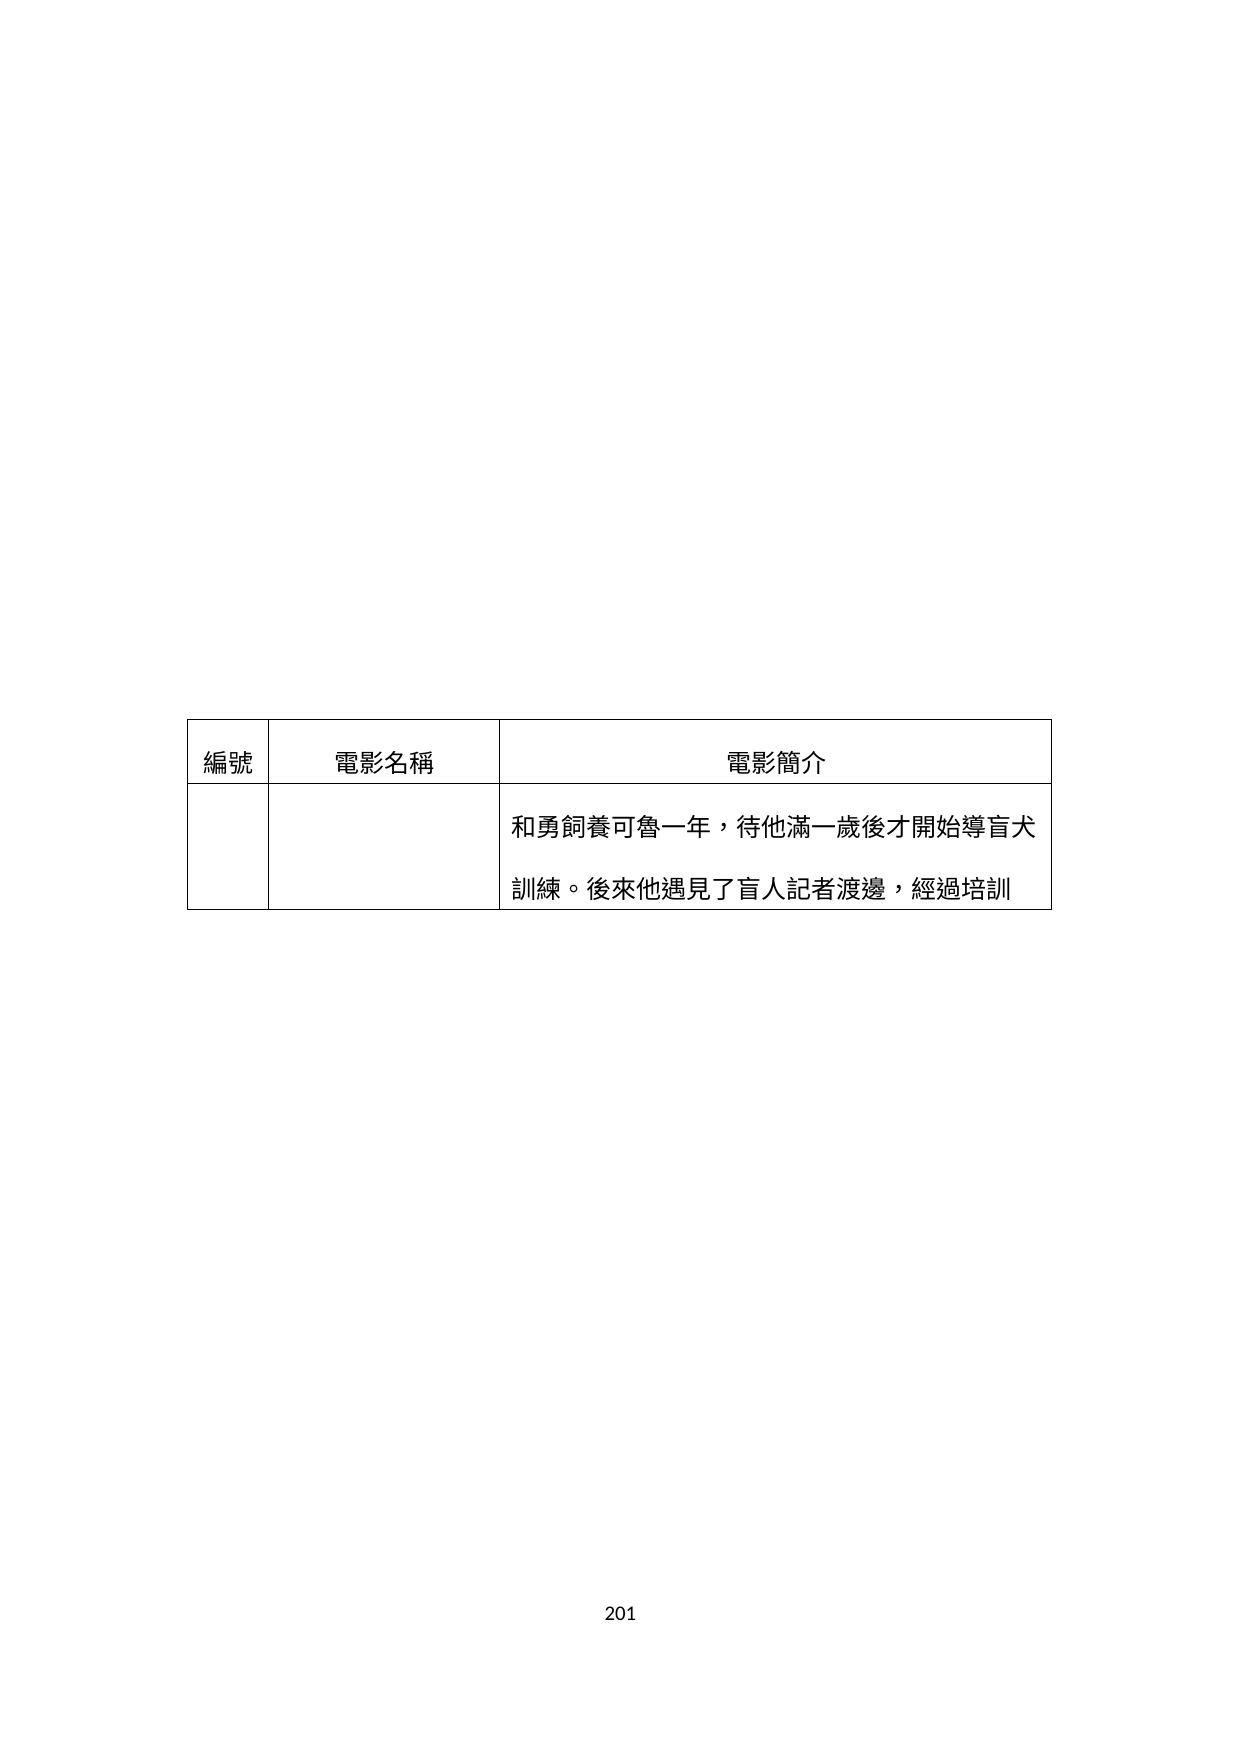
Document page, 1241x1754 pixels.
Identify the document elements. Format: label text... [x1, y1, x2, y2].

table_cell [188, 784, 268, 909]
table_header 電影簡介 [500, 720, 1051, 783]
table_cell 和勇飼養可魯一年，待他滿一歲後才開始導盲犬訓練。後來他遇見了盲人記者渡邊，經過培訓 [500, 784, 1051, 909]
table_header 編號 [188, 720, 268, 783]
table_header 電影名稱 [269, 720, 499, 783]
table_cell [269, 784, 499, 909]
